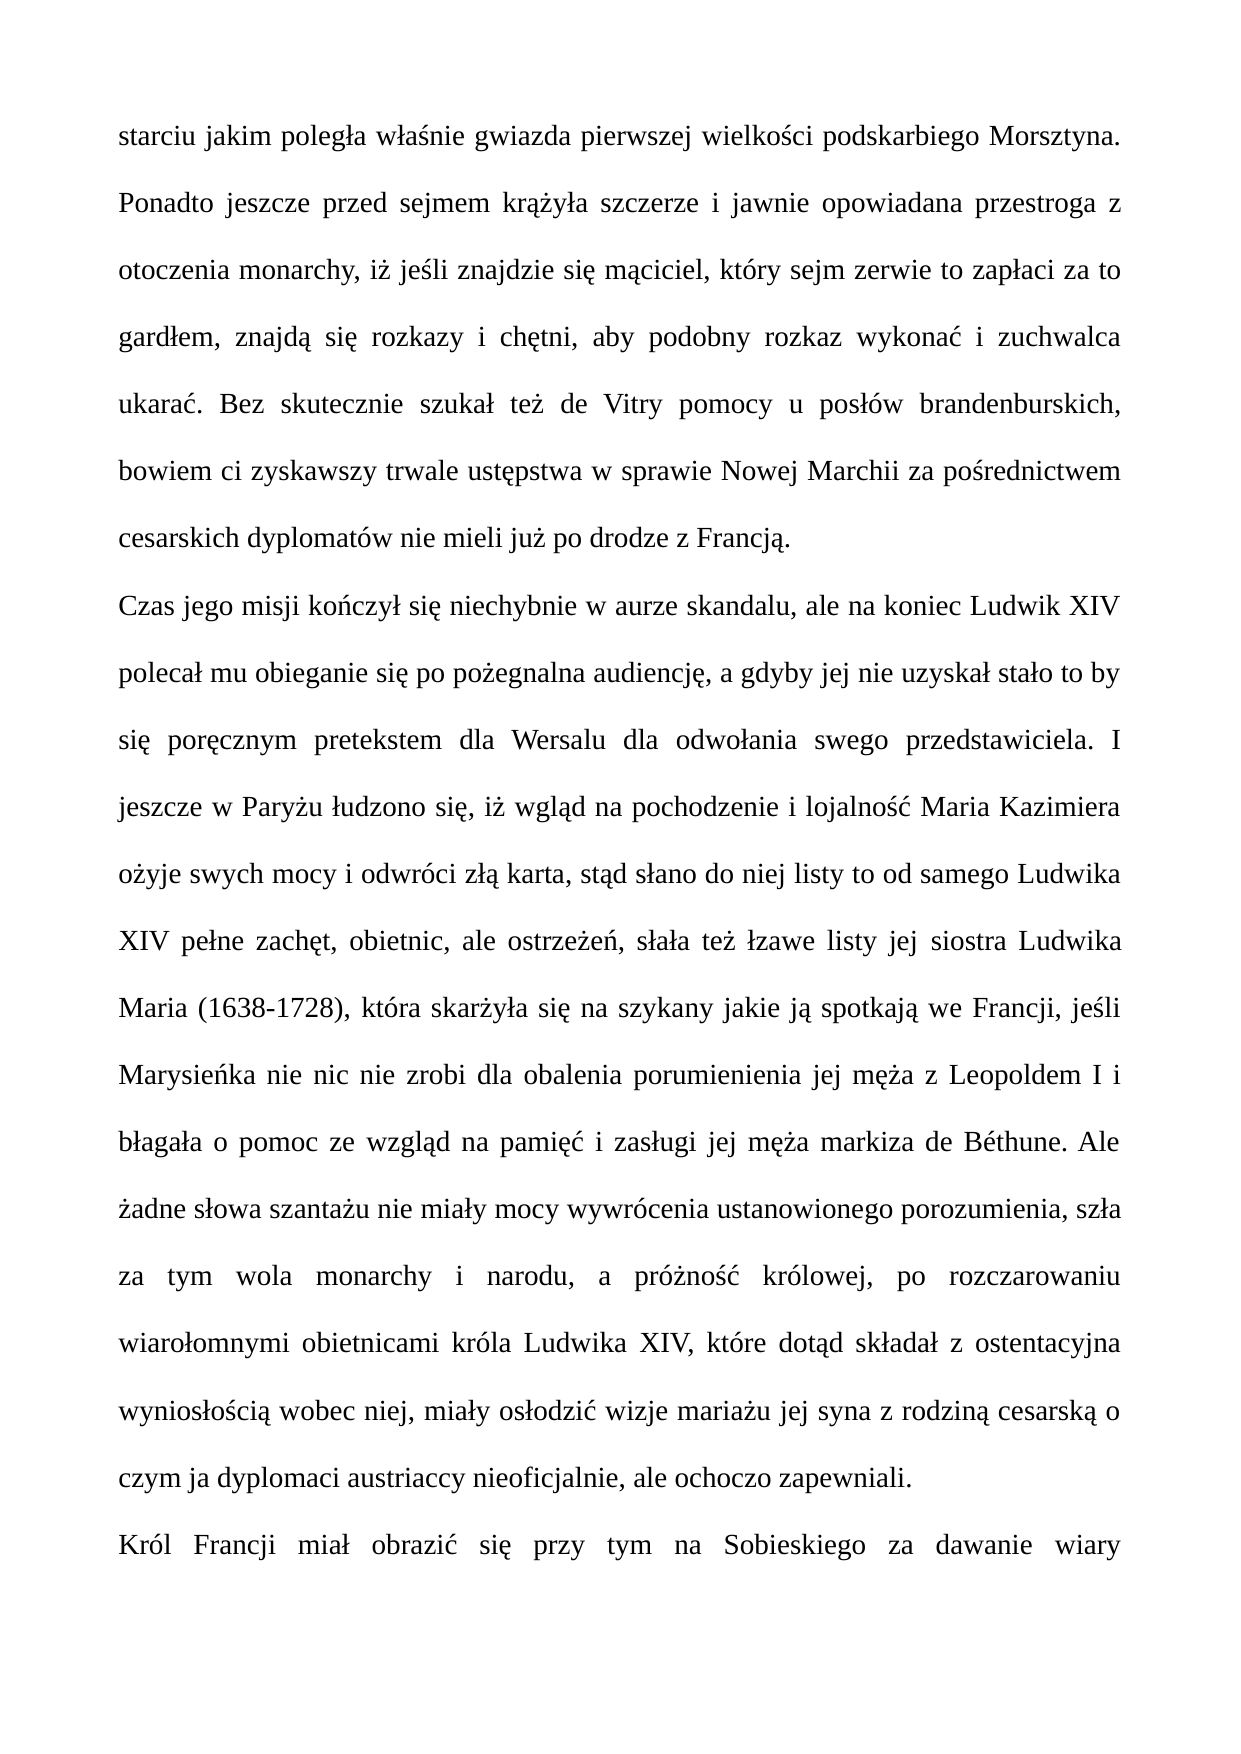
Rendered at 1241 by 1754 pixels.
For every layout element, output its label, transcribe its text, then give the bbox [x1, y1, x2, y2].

text Król Francji miał obrazić się przy tym na Sobieskiego za dawanie wiary [118, 1527, 1122, 1560]
text starciu jakim poległa właśnie gwiazda pierwszej wielkości podskarbiego Morsztyna. Ponadto jeszcze przed sejmem krążyła szczerze i jawnie opowiadana przestroga z otoczenia monarchy, iż jeśli znajdzie się mąciciel, który sejm zerwie to zapłaci za to gardłem, znajdą się rozkazy i chętni, aby podobny rozkaz wykonać i zuchwalca ukarać. Bez skutecznie szukał też de Vitry pomocy u posłów brandenburskich, bowiem ci zyskawszy trwale ustępstwa w sprawie Nowej Marchii za pośrednictwem cesarskich dyplomatów nie mieli już po drodze z Francją. [118, 118, 1122, 554]
text Czas jego misji kończył się niechybnie w aurze skandalu, ale na koniec Ludwik XIV polecał mu obieganie się po pożegnalna audiencję, a gdyby jej nie uzyskał stało to by się poręcznym pretekstem dla Wersalu dla odwołania swego przedstawiciela. I jeszcze w Paryżu łudzono się, iż wgląd na pochodzenie i lojalność Maria Kazimiera ożyje swych mocy i odwróci złą karta, stąd słano do niej listy to od samego Ludwika XIV pełne zachęt, obietnic, ale ostrzeżeń, słała też łzawe listy jej siostra Ludwika Maria (1638-1728), która skarżyła się na szykany jakie ją spotkają we Francji, jeśli Marysieńka nie nic nie zrobi dla obalenia porumienienia jej męża z Leopoldem I i błagała o pomoc ze wzgląd na pamięć i zasługi jej męża markiza de Béthune. Ale żadne słowa szantażu nie miały mocy wywrócenia ustanowionego porozumienia, szła za tym wola monarchy i narodu, a próżność królowej, po rozczarowaniu wiarołomnymi obietnicami króla Ludwika XIV, które dotąd składał z ostentacyjna wyniosłością wobec niej, miały osłodzić wizje mariażu jej syna z rodziną cesarską o czym ja dyplomaci austriaccy nieoficjalnie, ale ochoczo zapewniali. [118, 588, 1122, 1493]
